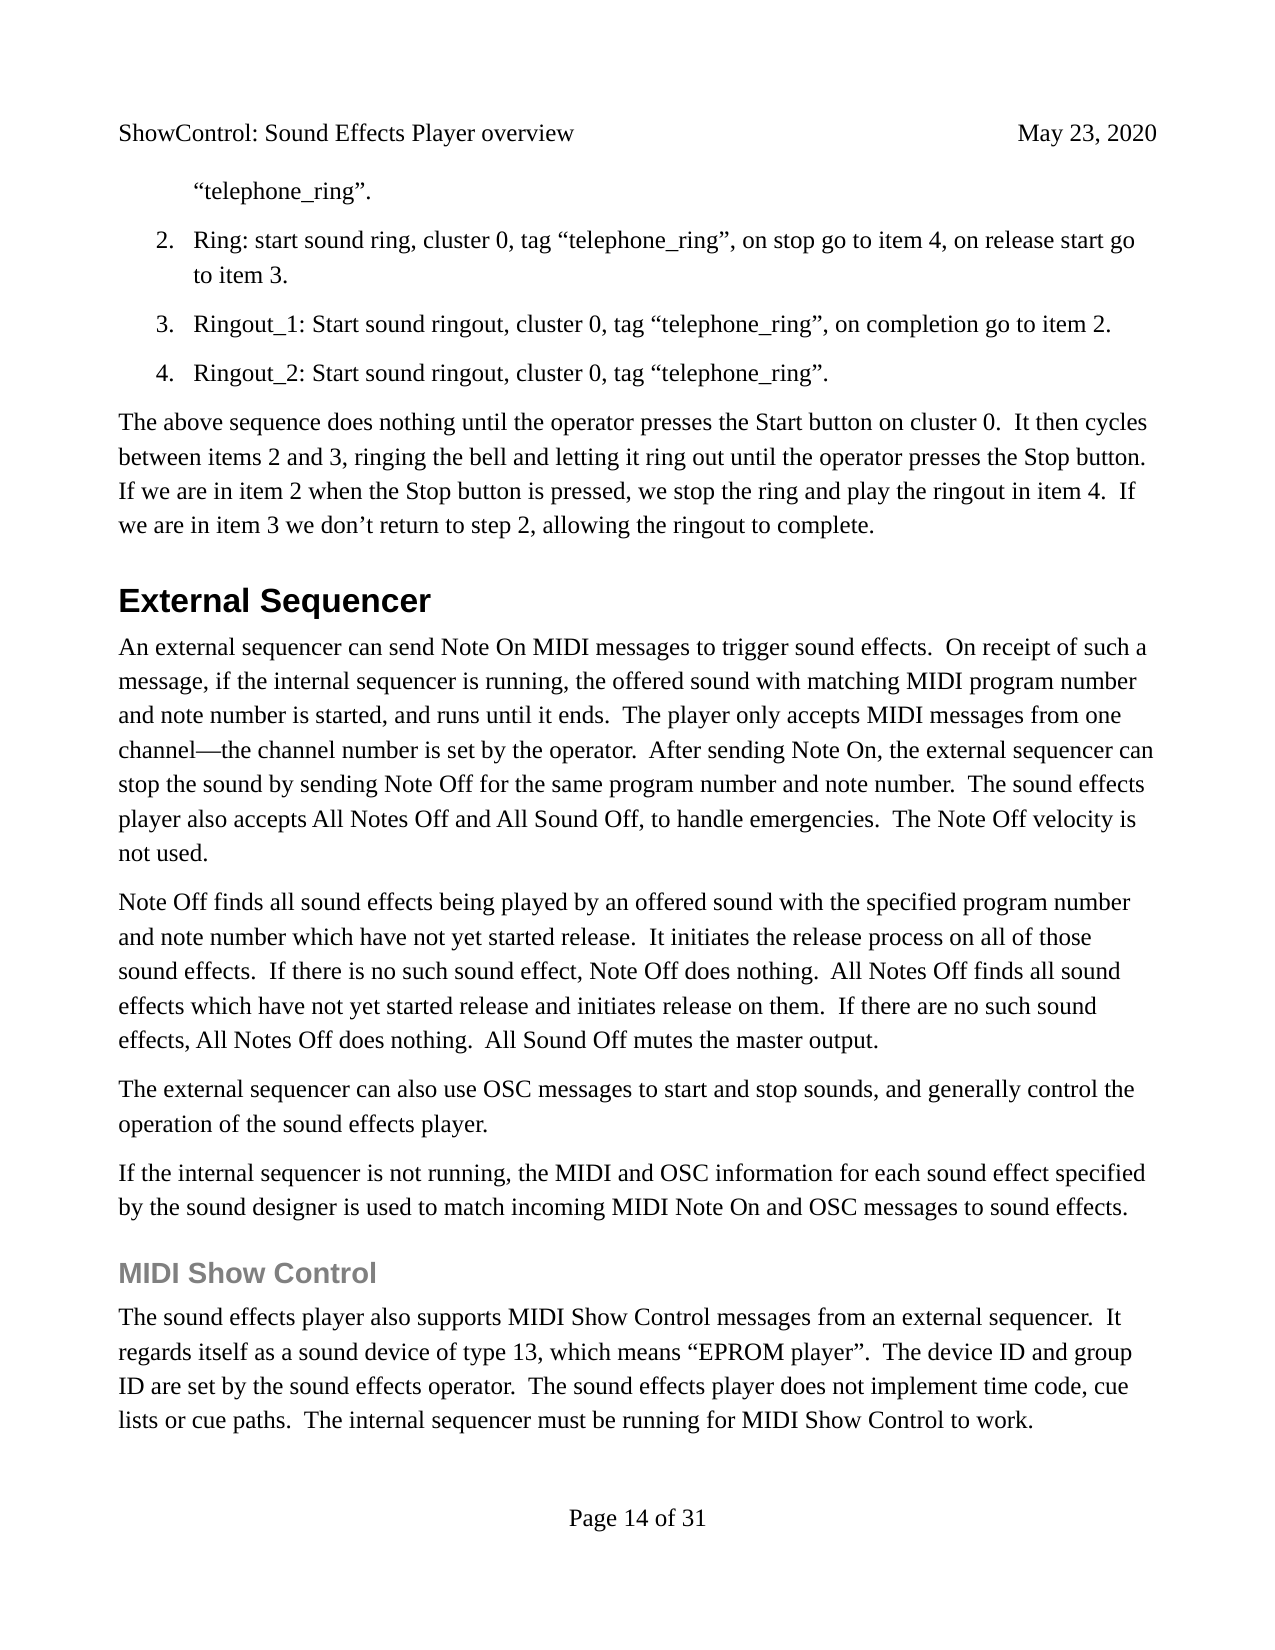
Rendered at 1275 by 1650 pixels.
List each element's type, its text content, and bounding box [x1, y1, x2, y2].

list Ringout_2: Start sound ringout, cluster 0, tag “telephone_ring”. [156, 358, 1157, 387]
text The above sequence does nothing until the operator presses the Start button on cluster 0. It then cycles between items 2 and 3, ringing the bell and letting it ring out until the operator presses the Stop button. If we are in item 2 when the Stop button is pressed, we stop the ring and play the ringout in item 4. If we are in item 3 we don’t return to step 2, allowing the ringout to complete. [118, 407, 1157, 539]
text Note Off finds all sound effects being played by an offered sound with the specified program number and note number which have not yet started release. It initiates the release process on all of those sound effects. If there is no such sound effect, Note Off does nothing. All Notes Off finds all sound effects which have not yet started release and initiates release on them. If there are no such sound effects, All Notes Off does nothing. All Sound Off mutes the master output. [118, 887, 1157, 1054]
subtitle MIDI Show Control [118, 1256, 1157, 1290]
text The external sequencer can also use OSC messages to start and stop sounds, and generally control the operation of the sound effects player. [118, 1074, 1157, 1138]
subtitle External Sequencer [118, 580, 1157, 619]
list Ringout_1: Start sound ringout, cluster 0, tag “telephone_ring”, on completion go to item 2. [156, 309, 1157, 338]
list “telephone_ring”. [156, 176, 1157, 205]
text An external sequencer can send Note On MIDI messages to trigger sound effects. On receipt of such a message, if the internal sequencer is running, the offered sound with matching MIDI program number and note number is started, and runs until it ends. The player only accepts MIDI messages from one channel—the channel number is set by the operator. After sending Note On, the external sequencer can stop the sound by sending Note Off for the same program number and note number. The sound effects player also accepts All Notes Off and All Sound Off, to handle emergencies. The Note Off velocity is not used. [118, 632, 1157, 867]
text If the internal sequencer is not running, the MIDI and OSC information for each sound effect specified by the sound designer is used to match incoming MIDI Note On and OSC messages to sound effects. [118, 1158, 1157, 1221]
list Ring: start sound ring, cluster 0, tag “telephone_ring”, on stop go to item 4, on release start go to item 3. [156, 225, 1157, 289]
text The sound effects player also supports MIDI Show Control messages from an external sequencer. It regards itself as a sound device of type 13, which means “EPROM player”. The device ID and group ID are set by the sound effects operator. The sound effects player does not implement time code, cue lists or cue paths. The internal sequencer must be running for MIDI Show Control to work. [118, 1302, 1157, 1434]
